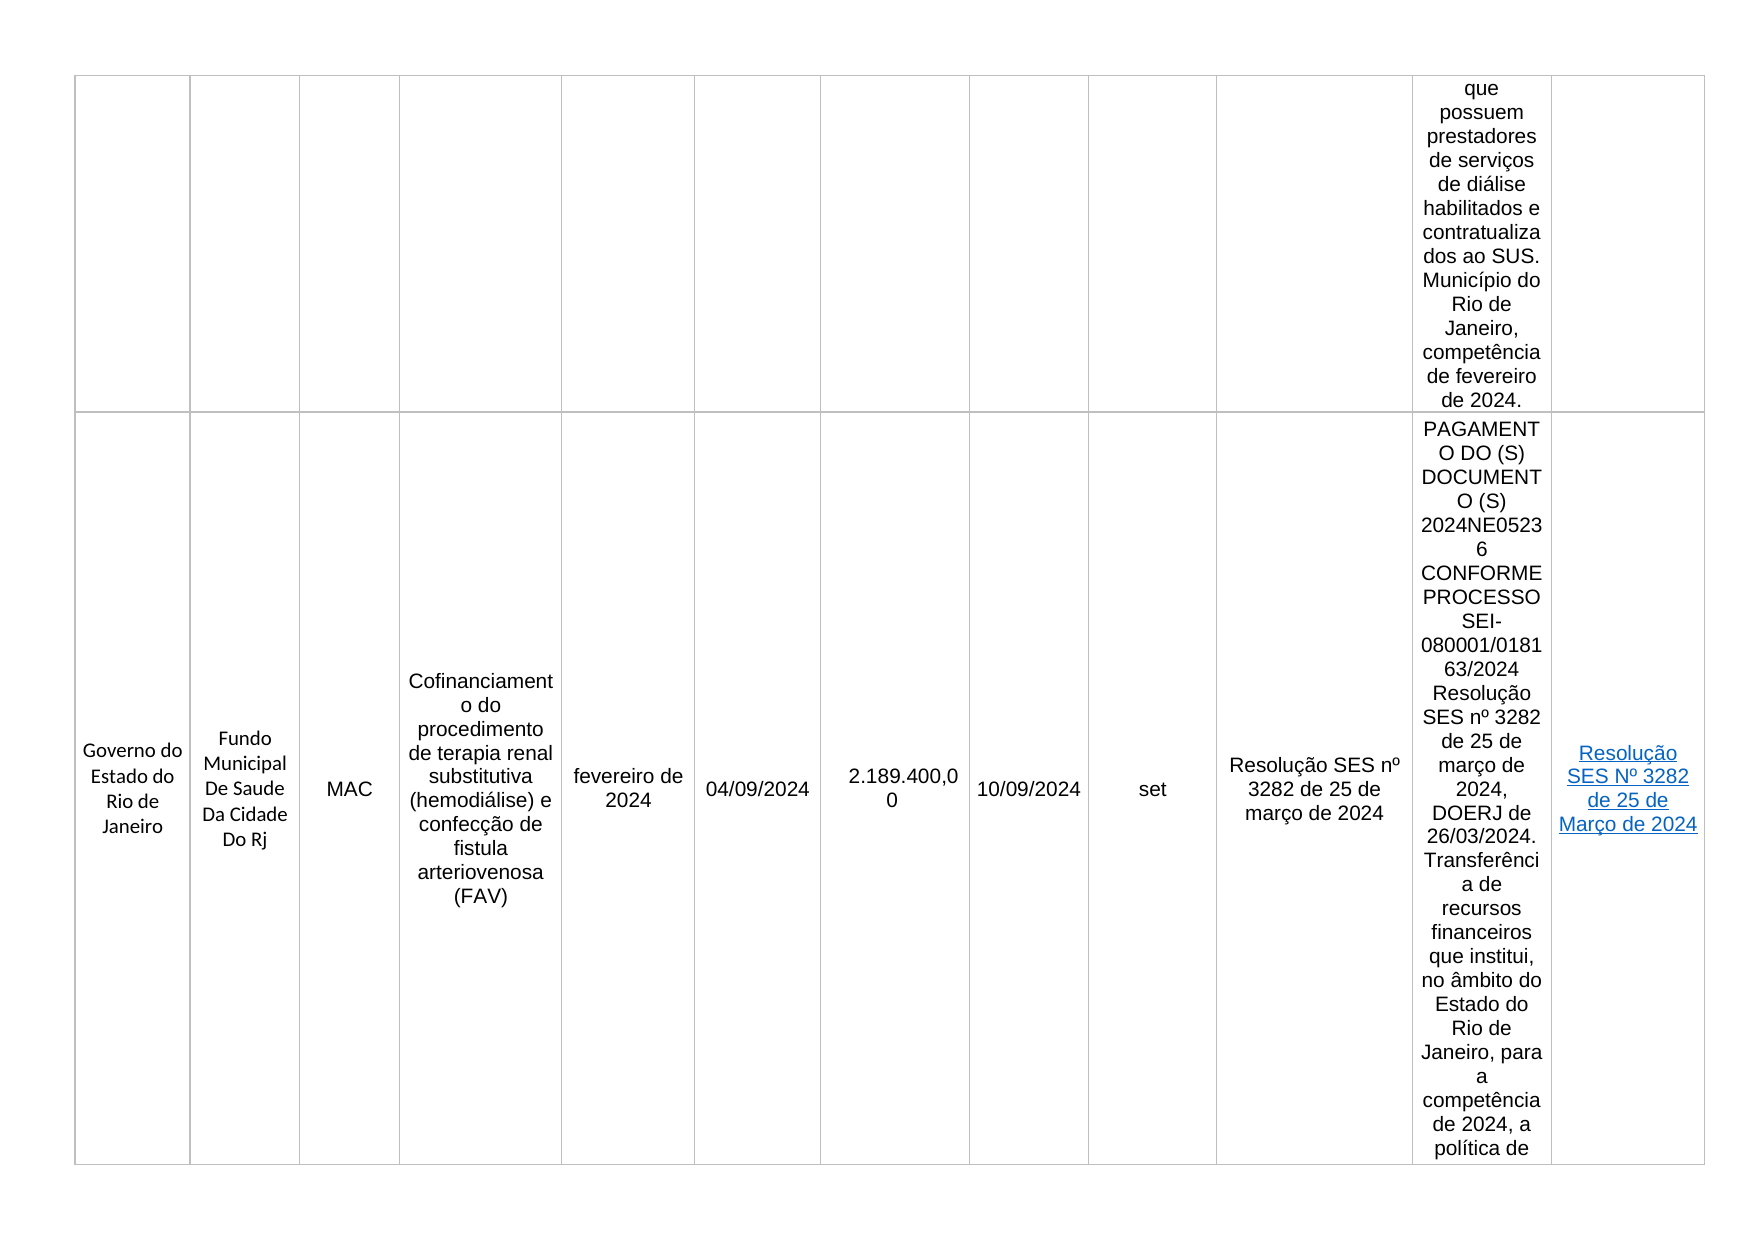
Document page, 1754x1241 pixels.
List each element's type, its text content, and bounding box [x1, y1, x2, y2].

table_cell [970, 76, 1088, 411]
table_cell [76, 76, 189, 411]
table_cell [562, 76, 694, 411]
table_cell [1089, 76, 1216, 411]
table_cell 2.189.400,00 [821, 413, 969, 1164]
table_cell [821, 76, 969, 411]
table_cell Resolução SES Nº 3282 de 25 de Março de 2024 [1552, 413, 1704, 1164]
table_cell [1217, 76, 1412, 411]
table_cell [400, 76, 561, 411]
table_cell Governo do Estado do Rio de Janeiro [76, 413, 189, 1164]
table_cell [695, 76, 820, 411]
table_cell 10/09/2024 [970, 413, 1088, 1164]
table_cell [1552, 76, 1704, 411]
table_cell set [1089, 413, 1216, 1164]
table_cell fevereiro de 2024 [562, 413, 694, 1164]
table_cell Cofinanciamento do procedimento de terapia renal substitutiva (hemodiálise) e confecção de fistula arteriovenosa (FAV) [400, 413, 561, 1164]
table_cell MAC [300, 413, 399, 1164]
table_cell [300, 76, 399, 411]
table_cell 04/09/2024 [695, 413, 820, 1164]
table_cell que possuem prestadores de serviços de diálise habilitados e contratualizados ao SUS. Município do Rio de Janeiro, competência de fevereiro de 2024. [1413, 76, 1551, 411]
table_cell PAGAMENTO DO (S) DOCUMENTO (S) 2024NE05236 CONFORME PROCESSO SEI-080001/018163/2024 Resolução SES nº 3282 de 25 de março de 2024, DOERJ de 26/03/2024. Transferência de recursos financeiros que institui, no âmbito do Estado do Rio de Janeiro, para a competência de 2024, a política de [1413, 413, 1551, 1164]
table_cell [191, 76, 299, 411]
table_cell Fundo Municipal De Saude Da Cidade Do Rj [191, 413, 299, 1164]
table_cell Resolução SES nº 3282 de 25 de março de 2024 [1217, 413, 1412, 1164]
